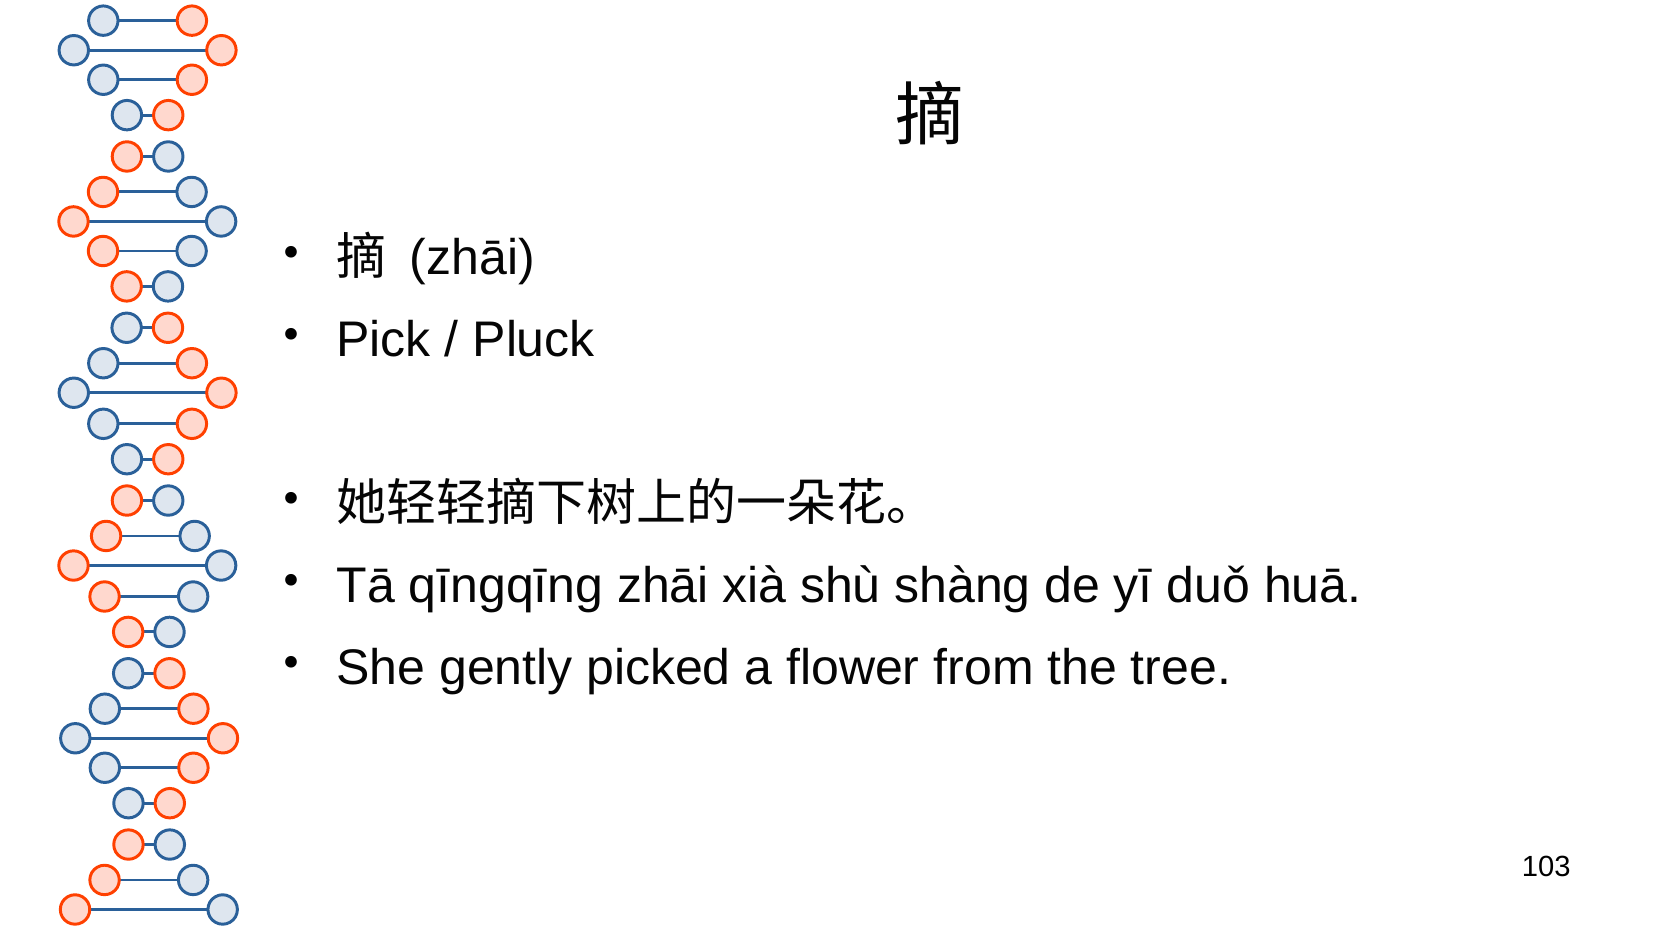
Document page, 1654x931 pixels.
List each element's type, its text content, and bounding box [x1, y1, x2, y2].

list 摘 (zhāi) Pick / Pluck 她轻轻摘下树上的一朵花。 Tā qīngqīng zhāi xià shù shàng de yī duǒ huā. She gently picked a flower from the tree. [265, 224, 1595, 764]
title 摘 [265, 35, 1595, 189]
